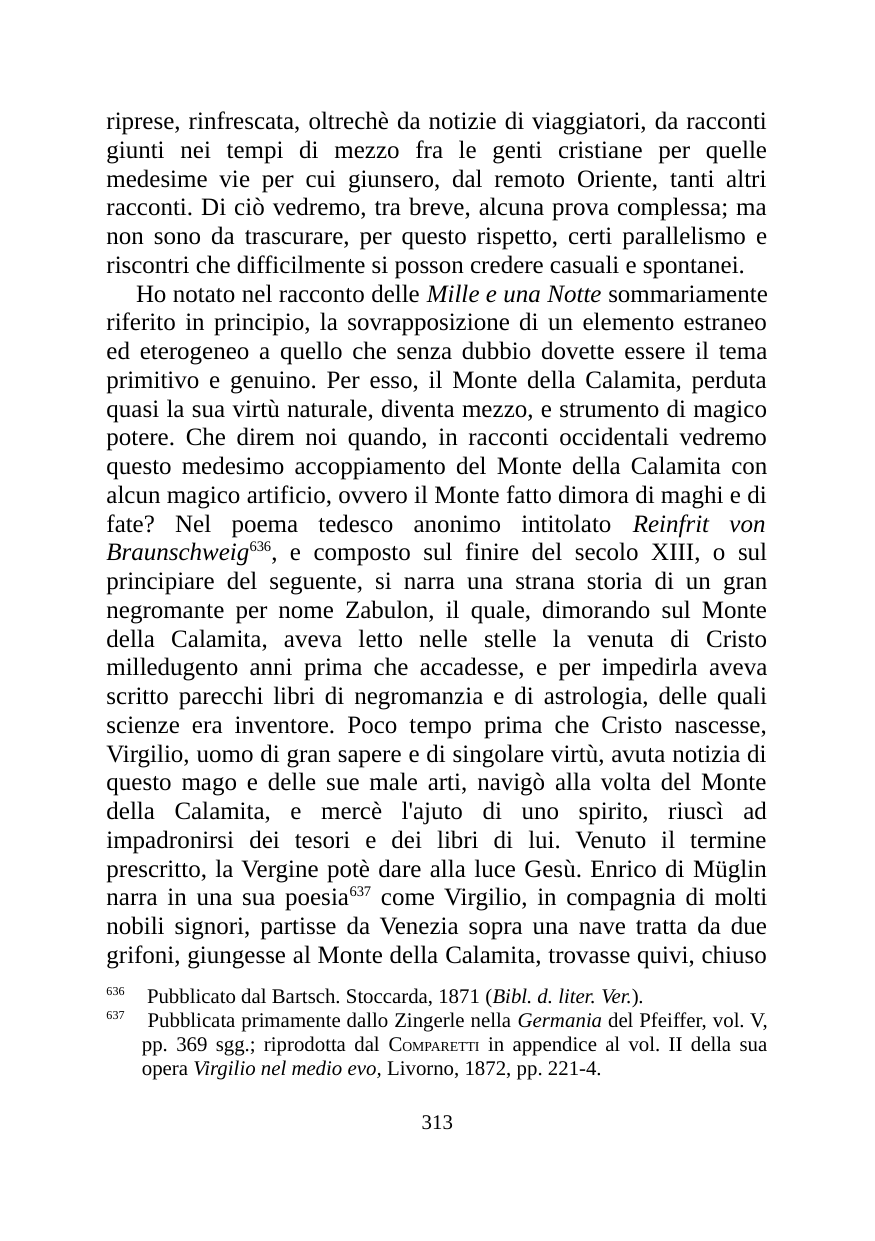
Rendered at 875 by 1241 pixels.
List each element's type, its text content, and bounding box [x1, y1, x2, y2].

text Ho notato nel racconto delle Mille e una Notte sommariamente riferito in principio, la sovrapposizione di un elemento estraneo ed eterogeneo a quello che senza dubbio dovette essere il tema primitivo e genuino. Per esso, il Monte della Calamita, perduta quasi la sua virtù naturale, diventa mezzo, e strumento di magico potere. Che direm noi quando, in racconti occidentali vedremo questo medesimo accoppiamento del Monte della Calamita con alcun magico artificio, ovvero il Monte fatto dimora di maghi e di fate? Nel poema tedesco anonimo intitolato Reinfrit von Braunschweig, e composto sul finire del secolo XIII, o sul principiare del seguente, si narra una strana storia di un gran negromante per nome Zabulon, il quale, dimorando sul Monte della Calamita, aveva letto nelle stelle la venuta di Cristo milledugento anni prima che accadesse, e per impedirla aveva scritto parecchi libri di negromanzia e di astrologia, delle quali scienze era inventore. Poco tempo prima che Cristo nascesse, Virgilio, uomo di gran sapere e di singolare virtù, avuta notizia di questo mago e delle sue male arti, navigò alla volta del Monte della Calamita, e mercè l'ajuto di uno spirito, riuscì ad impadronirsi dei tesori e dei libri di lui. Venuto il termine prescritto, la Vergine potè dare alla luce Gesù. Enrico di Müglin narra in una sua poesia come Virgilio, in compagnia di molti nobili signori, partisse da Venezia sopra una nave tratta da due grifoni, giungesse al Monte della Calamita, trovasse quivi, chiuso [106, 279, 768, 969]
text Pubblicata primamente dallo Zingerle nella Germania del Pfeiffer, vol. V, pp. 369 sgg.; riprodotta dal Comparetti in appendice al vol. II della sua opera Virgilio nel medio evo, Livorno, 1872, pp. 221-4. [106, 1008, 768, 1080]
text Pubblicato dal Bartsch. Stoccarda, 1871 (Bibl. d. liter. Ver.). [106, 984, 768, 1008]
text riprese, rinfrescata, oltrechè da notizie di viaggiatori, da racconti giunti nei tempi di mezzo fra le genti cristiane per quelle medesime vie per cui giunsero, dal remoto Oriente, tanti altri racconti. Di ciò vedremo, tra breve, alcuna prova complessa; ma non sono da trascurare, per questo rispetto, certi parallelismo e riscontri che difficilmente si posson credere casuali e spontanei. [106, 106, 768, 279]
